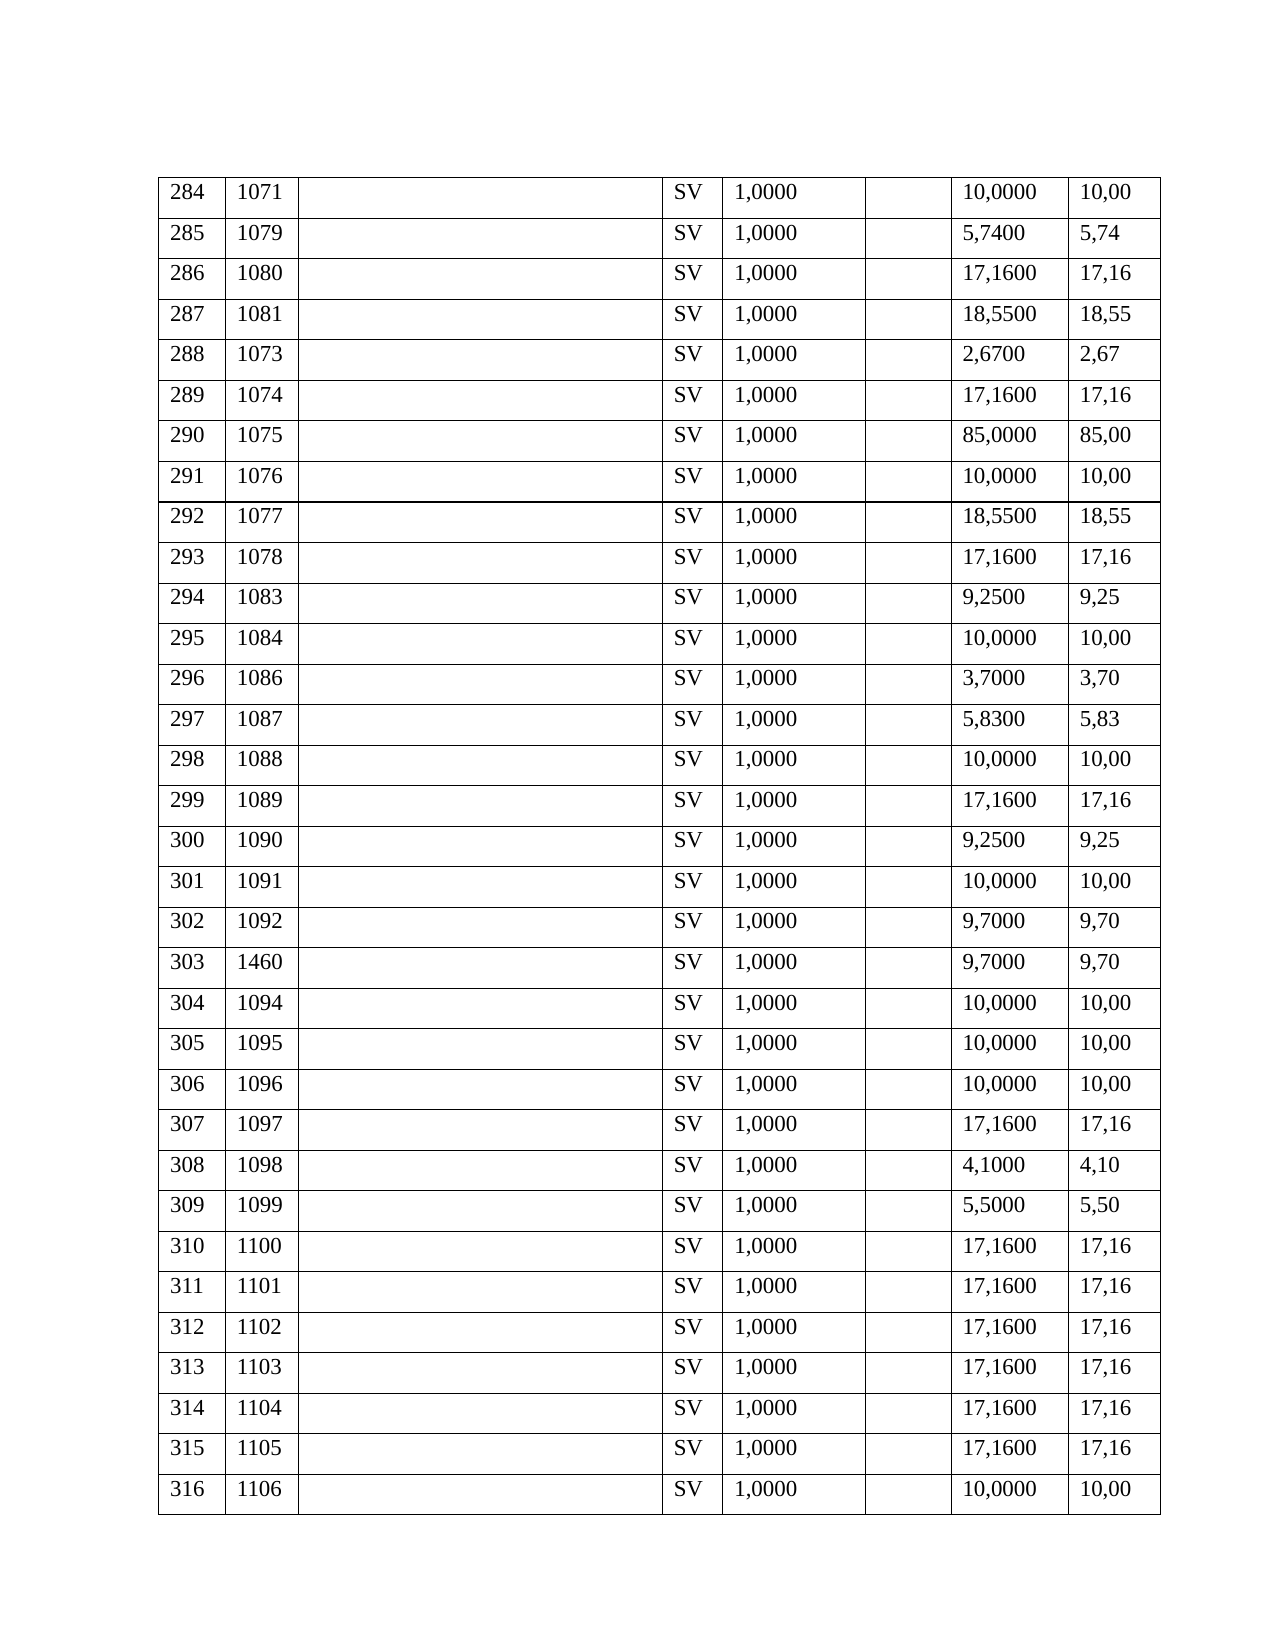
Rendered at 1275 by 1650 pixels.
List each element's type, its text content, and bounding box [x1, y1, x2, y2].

table_cell 10,00 [1069, 1029, 1160, 1069]
table_cell [299, 421, 662, 461]
table_cell [866, 1151, 951, 1190]
table_cell 1083 [226, 584, 298, 623]
table_cell 284 [159, 178, 225, 218]
table_cell 1094 [226, 989, 298, 1028]
table_cell [866, 543, 951, 582]
table_cell [866, 259, 951, 299]
table_cell 10,00 [1069, 1475, 1160, 1514]
table_cell 299 [159, 786, 225, 826]
table_cell [299, 624, 662, 663]
table_cell SV [663, 786, 722, 826]
table_cell [866, 421, 951, 461]
table_cell 17,1600 [952, 1272, 1068, 1312]
table_cell 1087 [226, 705, 298, 744]
table_cell 1103 [226, 1353, 298, 1393]
table_cell [866, 1232, 951, 1271]
table_cell 9,25 [1069, 827, 1160, 866]
table_cell SV [663, 1191, 722, 1231]
table_cell 4,10 [1069, 1151, 1160, 1190]
table_cell 17,1600 [952, 1232, 1068, 1271]
table_cell 1,0000 [723, 989, 865, 1028]
table_cell 10,00 [1069, 178, 1160, 218]
table_cell SV [663, 1394, 722, 1433]
table_cell [299, 1353, 662, 1393]
table_cell 10,0000 [952, 1475, 1068, 1514]
table_cell 1,0000 [723, 1272, 865, 1312]
table_cell [299, 1029, 662, 1069]
table_cell 1078 [226, 543, 298, 582]
table_cell 17,1600 [952, 259, 1068, 299]
table_cell 1,0000 [723, 1353, 865, 1393]
table_cell [299, 219, 662, 258]
table_cell 297 [159, 705, 225, 744]
table_cell 1089 [226, 786, 298, 826]
table_cell 17,16 [1069, 1313, 1160, 1352]
table_cell [866, 178, 951, 218]
table_cell [299, 1394, 662, 1433]
table_cell 1,0000 [723, 543, 865, 582]
table_cell 18,5500 [952, 503, 1068, 542]
table_cell [866, 867, 951, 907]
table_cell SV [663, 503, 722, 542]
table_cell 10,0000 [952, 867, 1068, 907]
table_cell 9,2500 [952, 584, 1068, 623]
table_cell [299, 908, 662, 947]
table_cell 1,0000 [723, 1313, 865, 1352]
table_cell 1084 [226, 624, 298, 663]
table_cell [866, 746, 951, 785]
table_cell [299, 543, 662, 582]
table_cell 17,16 [1069, 1110, 1160, 1150]
table_cell 10,00 [1069, 746, 1160, 785]
table_cell 294 [159, 584, 225, 623]
table_cell 1074 [226, 381, 298, 420]
table_cell 17,16 [1069, 1232, 1160, 1271]
table_cell 1,0000 [723, 746, 865, 785]
table_cell 10,0000 [952, 989, 1068, 1028]
table_cell 290 [159, 421, 225, 461]
table_cell [866, 1353, 951, 1393]
table_cell [299, 1475, 662, 1514]
table_cell 1077 [226, 503, 298, 542]
table_cell 311 [159, 1272, 225, 1312]
table_cell 17,1600 [952, 786, 1068, 826]
table_cell [299, 584, 662, 623]
table_cell 1076 [226, 462, 298, 501]
table_cell 1073 [226, 340, 298, 380]
table_cell 1,0000 [723, 300, 865, 339]
table_cell SV [663, 1313, 722, 1352]
table_cell [299, 1434, 662, 1474]
table_cell 313 [159, 1353, 225, 1393]
table_cell 295 [159, 624, 225, 663]
table_cell [866, 381, 951, 420]
table_cell 306 [159, 1070, 225, 1109]
table_cell 85,0000 [952, 421, 1068, 461]
table_cell 5,5000 [952, 1191, 1068, 1231]
table_cell 17,16 [1069, 1434, 1160, 1474]
table_cell [866, 786, 951, 826]
table_cell 18,5500 [952, 300, 1068, 339]
table_cell 289 [159, 381, 225, 420]
table_cell 1,0000 [723, 786, 865, 826]
table_cell [866, 989, 951, 1028]
table_cell 10,0000 [952, 1070, 1068, 1109]
table_cell 2,6700 [952, 340, 1068, 380]
table_cell 9,2500 [952, 827, 1068, 866]
table_cell 5,74 [1069, 219, 1160, 258]
table_cell 17,16 [1069, 786, 1160, 826]
table_cell 10,00 [1069, 1070, 1160, 1109]
table_cell 10,0000 [952, 178, 1068, 218]
table_cell 1,0000 [723, 867, 865, 907]
table_cell [866, 1029, 951, 1069]
table_cell 1098 [226, 1151, 298, 1190]
table_cell [299, 665, 662, 704]
table_cell [866, 1070, 951, 1109]
table_cell SV [663, 948, 722, 988]
table_cell SV [663, 1475, 722, 1514]
table_cell [299, 1272, 662, 1312]
table_cell SV [663, 908, 722, 947]
table_cell 1,0000 [723, 948, 865, 988]
table_cell 1,0000 [723, 1232, 865, 1271]
table_cell SV [663, 421, 722, 461]
table_cell 286 [159, 259, 225, 299]
table_cell 17,1600 [952, 381, 1068, 420]
table_cell 1,0000 [723, 421, 865, 461]
table_cell [866, 340, 951, 380]
table_cell SV [663, 827, 722, 866]
table_cell [866, 1191, 951, 1231]
table_cell 9,70 [1069, 948, 1160, 988]
table_cell SV [663, 1272, 722, 1312]
table_cell [299, 1151, 662, 1190]
table_cell SV [663, 462, 722, 501]
table_cell [299, 503, 662, 542]
table_cell 17,1600 [952, 543, 1068, 582]
table_cell 1,0000 [723, 503, 865, 542]
table_cell 308 [159, 1151, 225, 1190]
table_cell 10,0000 [952, 624, 1068, 663]
table_cell [866, 584, 951, 623]
table_cell 5,8300 [952, 705, 1068, 744]
table_cell 9,7000 [952, 908, 1068, 947]
table_cell SV [663, 1232, 722, 1271]
table_cell [299, 867, 662, 907]
table_cell 10,0000 [952, 1029, 1068, 1069]
table_cell SV [663, 1110, 722, 1150]
table_cell 1095 [226, 1029, 298, 1069]
table_cell 10,00 [1069, 462, 1160, 501]
table_cell SV [663, 543, 722, 582]
table_cell 1080 [226, 259, 298, 299]
table_cell 301 [159, 867, 225, 907]
table_cell [299, 300, 662, 339]
table_cell SV [663, 867, 722, 907]
table_cell 310 [159, 1232, 225, 1271]
table_cell 18,55 [1069, 300, 1160, 339]
table_cell 314 [159, 1394, 225, 1433]
table_cell 1096 [226, 1070, 298, 1109]
table_cell 1088 [226, 746, 298, 785]
table_cell 1,0000 [723, 705, 865, 744]
table_cell SV [663, 989, 722, 1028]
table_cell 17,1600 [952, 1110, 1068, 1150]
table_cell [866, 948, 951, 988]
table_cell 17,16 [1069, 381, 1160, 420]
table_cell [299, 1110, 662, 1150]
table_cell SV [663, 259, 722, 299]
table_cell 17,16 [1069, 259, 1160, 299]
table_cell 5,50 [1069, 1191, 1160, 1231]
table_cell 305 [159, 1029, 225, 1069]
table_cell SV [663, 1070, 722, 1109]
table_cell 18,55 [1069, 503, 1160, 542]
table_cell 1097 [226, 1110, 298, 1150]
table_cell 85,00 [1069, 421, 1160, 461]
table_cell 2,67 [1069, 340, 1160, 380]
table_cell 298 [159, 746, 225, 785]
table_cell 1,0000 [723, 665, 865, 704]
table_cell [866, 908, 951, 947]
table_cell 3,70 [1069, 665, 1160, 704]
table_cell 1,0000 [723, 1110, 865, 1150]
table_cell [299, 1191, 662, 1231]
table_cell [299, 746, 662, 785]
table_cell 1,0000 [723, 340, 865, 380]
table_cell [866, 503, 951, 542]
table_cell 293 [159, 543, 225, 582]
table_cell [299, 948, 662, 988]
table_cell 1,0000 [723, 381, 865, 420]
table_cell 1079 [226, 219, 298, 258]
table_cell [299, 1070, 662, 1109]
table_cell SV [663, 665, 722, 704]
table_cell 10,0000 [952, 462, 1068, 501]
table_cell [299, 340, 662, 380]
table_cell 1,0000 [723, 178, 865, 218]
table_cell SV [663, 340, 722, 380]
table_cell [866, 300, 951, 339]
table_cell [866, 1394, 951, 1433]
table_cell [866, 827, 951, 866]
table_cell [866, 624, 951, 663]
table_cell [299, 1313, 662, 1352]
table_cell 9,7000 [952, 948, 1068, 988]
table_cell 1081 [226, 300, 298, 339]
table_cell 285 [159, 219, 225, 258]
table_cell SV [663, 178, 722, 218]
table_cell 304 [159, 989, 225, 1028]
table_cell [866, 1313, 951, 1352]
table_cell SV [663, 584, 722, 623]
table_cell 9,25 [1069, 584, 1160, 623]
table_cell 303 [159, 948, 225, 988]
table_cell SV [663, 300, 722, 339]
table_cell 287 [159, 300, 225, 339]
table_cell 1104 [226, 1394, 298, 1433]
table_cell 1090 [226, 827, 298, 866]
table_cell 1099 [226, 1191, 298, 1231]
table_cell 10,00 [1069, 989, 1160, 1028]
table_cell 291 [159, 462, 225, 501]
table_cell 17,16 [1069, 543, 1160, 582]
table_cell 1,0000 [723, 624, 865, 663]
table_cell 1,0000 [723, 259, 865, 299]
table_cell 1101 [226, 1272, 298, 1312]
table_cell [866, 219, 951, 258]
table_cell 1460 [226, 948, 298, 988]
table_cell 10,00 [1069, 867, 1160, 907]
table_cell 4,1000 [952, 1151, 1068, 1190]
table_cell [299, 259, 662, 299]
table_cell [866, 665, 951, 704]
table_cell [299, 381, 662, 420]
table_cell [866, 705, 951, 744]
table_cell SV [663, 624, 722, 663]
table_cell 296 [159, 665, 225, 704]
table_cell 1100 [226, 1232, 298, 1271]
table_cell [299, 178, 662, 218]
table_cell 1,0000 [723, 1070, 865, 1109]
table_cell SV [663, 746, 722, 785]
table_cell 17,1600 [952, 1313, 1068, 1352]
table_cell 1106 [226, 1475, 298, 1514]
table_cell 1071 [226, 178, 298, 218]
table_cell SV [663, 705, 722, 744]
table_cell 1,0000 [723, 1394, 865, 1433]
table_cell 309 [159, 1191, 225, 1231]
table_cell SV [663, 1029, 722, 1069]
table_cell [299, 827, 662, 866]
table_cell 1102 [226, 1313, 298, 1352]
table_cell 312 [159, 1313, 225, 1352]
table_cell 3,7000 [952, 665, 1068, 704]
table_cell [866, 1272, 951, 1312]
table_cell 316 [159, 1475, 225, 1514]
table_cell 9,70 [1069, 908, 1160, 947]
table_cell 288 [159, 340, 225, 380]
table_cell 300 [159, 827, 225, 866]
table_cell 307 [159, 1110, 225, 1150]
table_cell SV [663, 1434, 722, 1474]
table_cell 10,00 [1069, 624, 1160, 663]
table_cell 1,0000 [723, 1434, 865, 1474]
table_cell 1086 [226, 665, 298, 704]
table_cell 292 [159, 503, 225, 542]
table_cell SV [663, 1151, 722, 1190]
table_cell 17,16 [1069, 1353, 1160, 1393]
table_cell 315 [159, 1434, 225, 1474]
table_cell 5,83 [1069, 705, 1160, 744]
table_cell [866, 462, 951, 501]
table_cell 302 [159, 908, 225, 947]
table_cell [299, 705, 662, 744]
table_cell 1,0000 [723, 584, 865, 623]
table_cell 17,16 [1069, 1272, 1160, 1312]
table_cell 1,0000 [723, 1475, 865, 1514]
table_cell [866, 1434, 951, 1474]
table_cell 1,0000 [723, 1191, 865, 1231]
table_cell 1,0000 [723, 1029, 865, 1069]
table_cell 17,1600 [952, 1434, 1068, 1474]
table_cell [299, 786, 662, 826]
table_cell 1,0000 [723, 219, 865, 258]
table_cell [299, 989, 662, 1028]
table_cell [299, 462, 662, 501]
table_cell 1105 [226, 1434, 298, 1474]
table_cell 10,0000 [952, 746, 1068, 785]
table_cell 17,1600 [952, 1394, 1068, 1433]
table_cell [866, 1110, 951, 1150]
table_cell SV [663, 219, 722, 258]
table_cell [299, 1232, 662, 1271]
table_cell 1,0000 [723, 462, 865, 501]
table_cell SV [663, 381, 722, 420]
table_cell 1092 [226, 908, 298, 947]
table_cell 1075 [226, 421, 298, 461]
table_cell 1,0000 [723, 827, 865, 866]
table_cell SV [663, 1353, 722, 1393]
table_cell 17,16 [1069, 1394, 1160, 1433]
table_cell 1091 [226, 867, 298, 907]
table_cell 1,0000 [723, 1151, 865, 1190]
table_cell 17,1600 [952, 1353, 1068, 1393]
table_cell 1,0000 [723, 908, 865, 947]
table_cell [866, 1475, 951, 1514]
table_cell 5,7400 [952, 219, 1068, 258]
